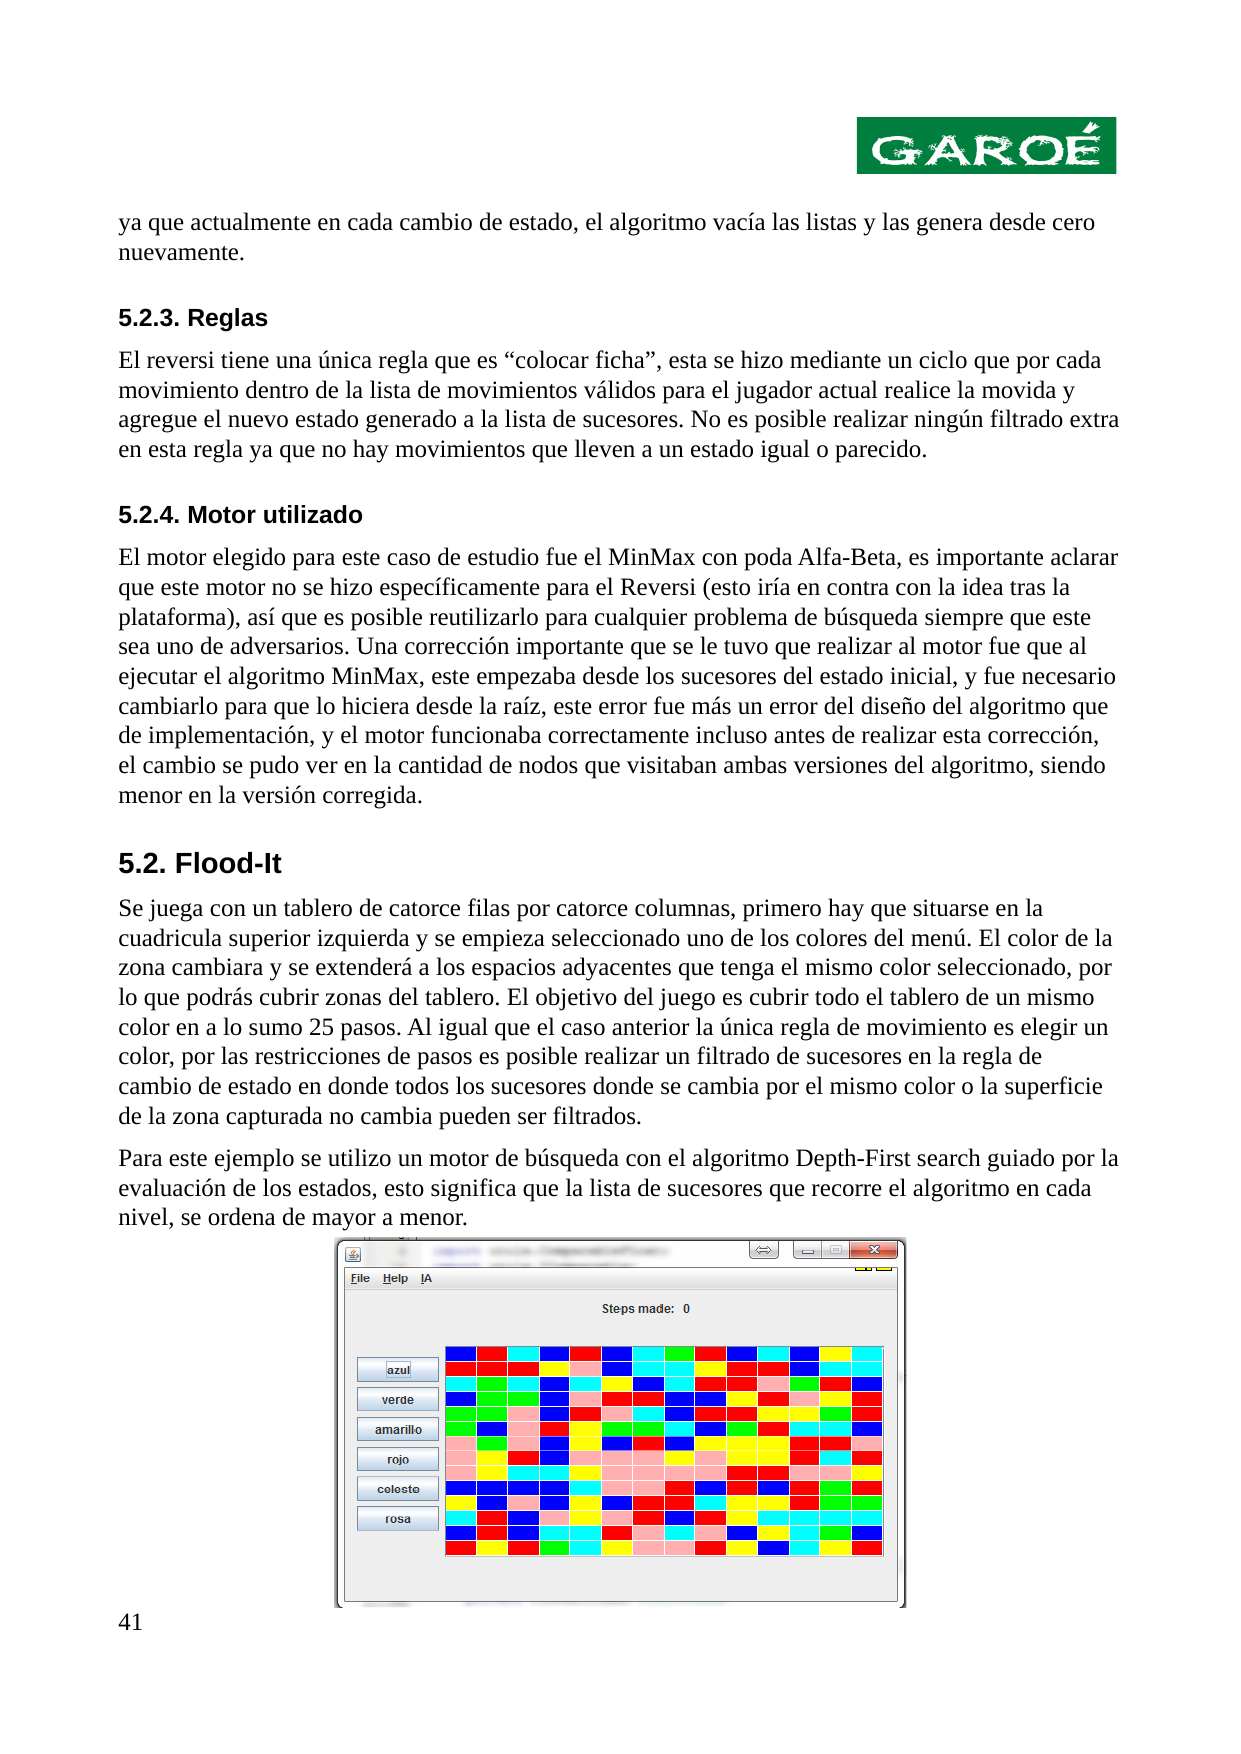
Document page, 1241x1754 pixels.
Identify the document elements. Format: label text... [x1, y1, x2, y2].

text Se juega con un tablero de catorce filas por catorce columnas, primero hay que situarse en la cuadricula superior izquierda y se empieza seleccionado uno de los colores del menú. El color de la zona cambiara y se extenderá a los espacios adyacentes que tenga el mismo color seleccionado, por lo que podrás cubrir zonas del tablero. El objetivo del juego es cubrir todo el tablero de un mismo color en a lo sumo 25 pasos. Al igual que el caso anterior la única regla de movimiento es elegir un color, por las restricciones de pasos es posible realizar un filtrado de sucesores en la regla de cambio de estado en donde todos los sucesores donde se cambia por el mismo color o la superficie de la zona capturada no cambia pueden ser filtrados. [118, 892, 1122, 1129]
picture [856, 117, 1117, 174]
subtitle 5.2.4. Motor utilizado [118, 500, 1122, 529]
text ya que actualmente en cada cambio de estado, el algoritmo vacía las listas y las genera desde cero nuevamente. [118, 206, 1122, 266]
text Para este ejemplo se utilizo un motor de búsqueda con el algoritmo Depth-First search guiado por la evaluación de los estados, esto significa que la lista de sucesores que recorre el algoritmo en cada nivel, se ordena de mayor a menor. [118, 1142, 1122, 1231]
subtitle 5.2.3. Reglas [118, 303, 1122, 332]
subtitle 5.2. Flood-It [118, 846, 1122, 879]
text El reversi tiene una única regla que es “colocar ficha”, esta se hizo mediante un ciclo que por cada movimiento dentro de la lista de movimientos válidos para el jugador actual realice la movida y agregue el nuevo estado generado a la lista de sucesores. No es posible realizar ningún filtrado extra en esta regla ya que no hay movimientos que lleven a un estado igual o parecido. [118, 344, 1122, 463]
text El motor elegido para este caso de estudio fue el MinMax con poda Alfa-Beta, es importante aclarar que este motor no se hizo específicamente para el Reversi (esto iría en contra con la idea tras la plataforma), así que es posible reutilizarlo para cualquier problema de búsqueda siempre que este sea uno de adversarios. Una corrección importante que se le tuvo que realizar al motor fue que al ejecutar el algoritmo MinMax, este empezaba desde los sucesores del estado inicial, y fue necesario cambiarlo para que lo hiciera desde la raíz, este error fue más un error del diseño del algoritmo que de implementación, y el motor funcionaba correctamente incluso antes de realizar esta corrección, el cambio se pudo ver en la cantidad de nodos que visitaban ambas versiones del algoritmo, siendo menor en la versión corregida. [118, 541, 1122, 808]
